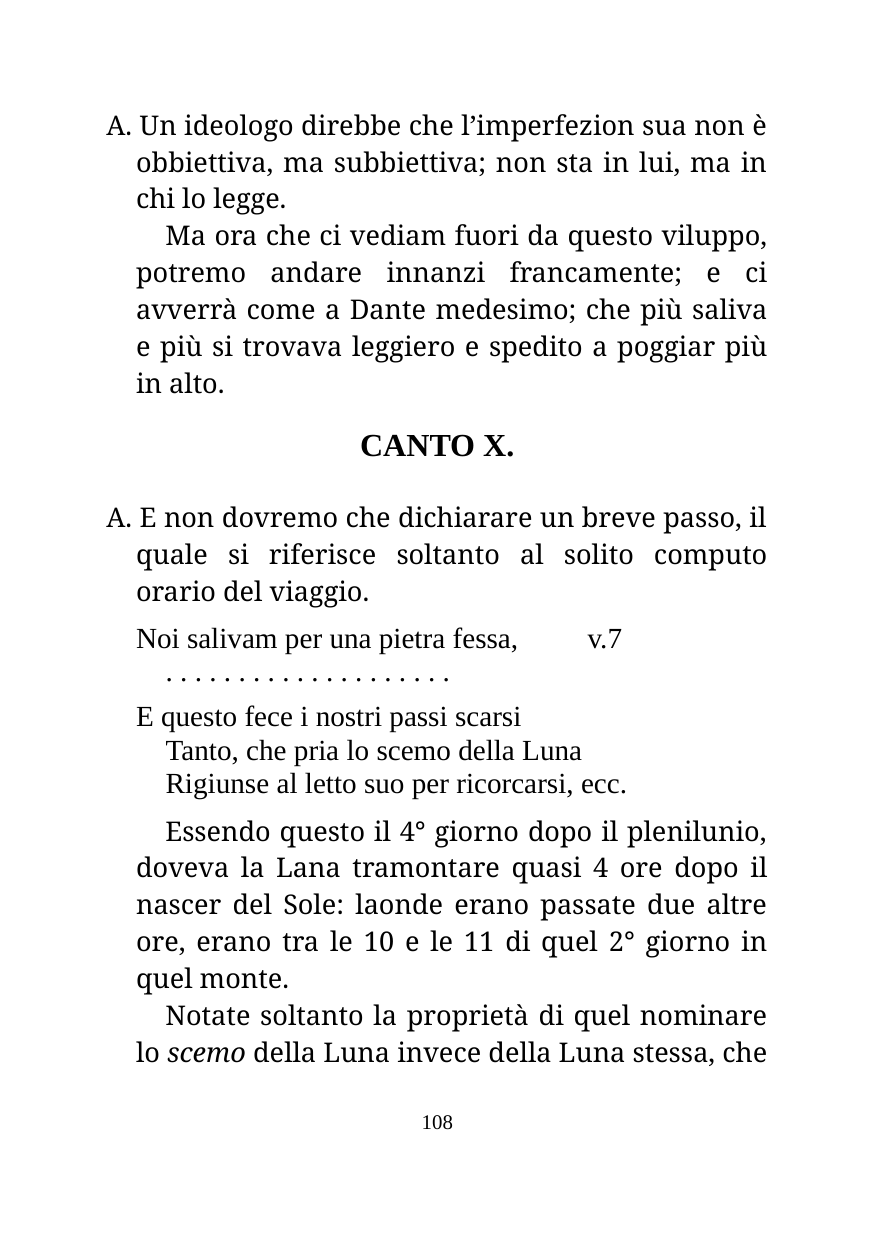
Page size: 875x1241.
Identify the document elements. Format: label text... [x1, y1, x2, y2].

text Essendo questo il 4° giorno dopo il plenilunio, doveva la Lana tramontare quasi 4 ore dopo il nascer del Sole: laonde erano passate due altre ore, erano tra le 10 e le 11 di quel 2° giorno in quel monte. [136, 812, 768, 996]
text A. E non dovremo che dichiarare un breve passo, il quale si riferisce soltanto al solito computo orario del viaggio. [106, 498, 768, 609]
text Noi salivam per una pietra fessa, v.7 . . . . . . . . . . . . . . . . . . . . [136, 621, 709, 688]
text E questo fece i nostri passi scarsi Tanto, che pria lo scemo della Luna Rigiunse al letto suo per ricorcarsi, ecc. [136, 699, 709, 800]
text Notate soltanto la proprietà di quel nominare lo scemo della Luna invece della Luna stessa, che [136, 996, 768, 1070]
text A. Un ideologo direbbe che l’imperfezion sua non è obbiettiva, ma subbiettiva; non sta in lui, ma in chi lo legge. [106, 106, 768, 217]
subtitle CANTO X. [106, 426, 768, 463]
text Ma ora che ci vediam fuori da questo viluppo, potremo andare innanzi francamente; e ci avverrà come a Dante medesimo; che più saliva e più si trovava leggiero e spedito a poggiar più in alto. [136, 217, 768, 401]
